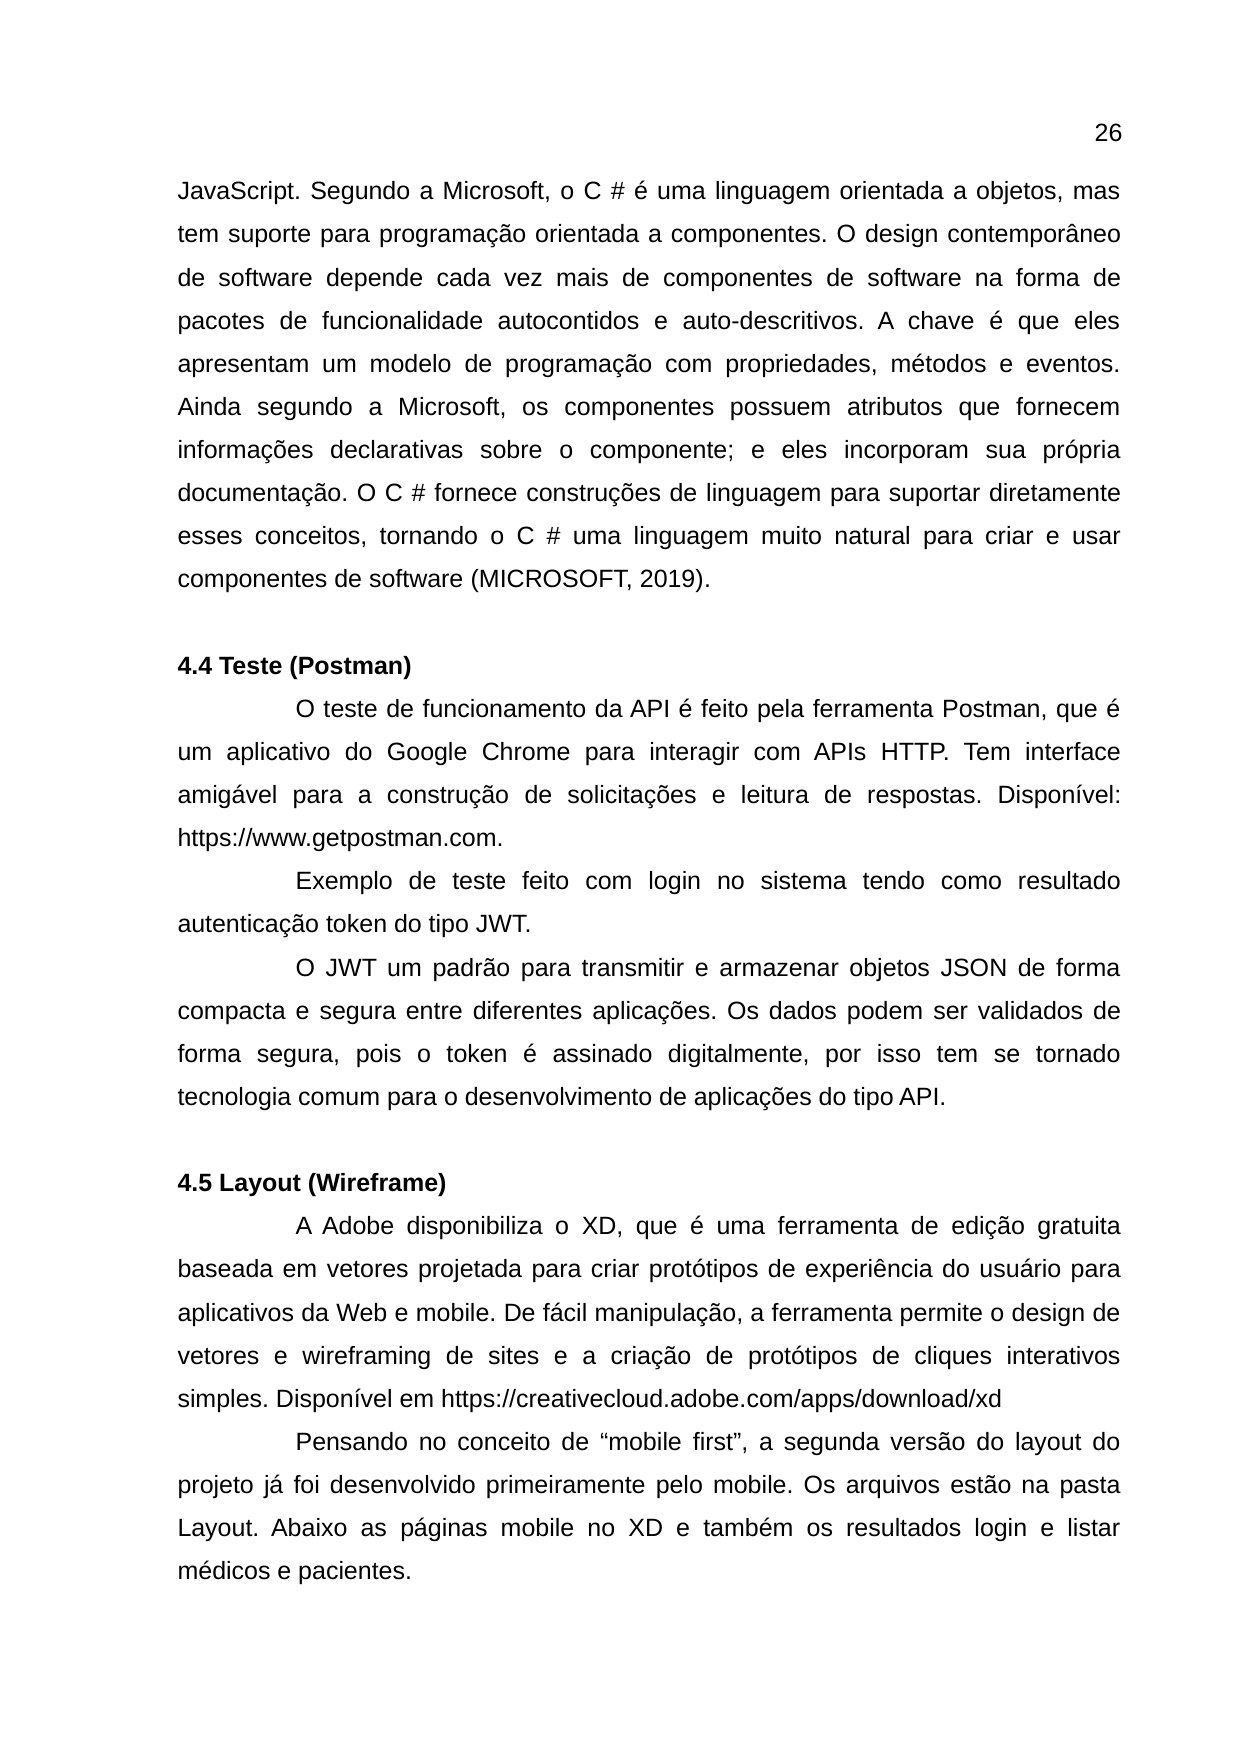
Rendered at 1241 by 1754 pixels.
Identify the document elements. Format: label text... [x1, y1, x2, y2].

text JavaScript. Segundo a Microsoft, o C # é uma linguagem orientada a objetos, mas tem suporte para programação orientada a componentes. O design contemporâneo de software depende cada vez mais de componentes de software na forma de pacotes de funcionalidade autocontidos e auto-descritivos. A chave é que eles apresentam um modelo de programação com propriedades, métodos e eventos. Ainda segundo a Microsoft, os componentes possuem atributos que fornecem informações declarativas sobre o componente; e eles incorporam sua própria documentação. O C # fornece construções de linguagem para suportar diretamente esses conceitos, tornando o C # uma linguagem muito natural para criar e usar componentes de software (MICROSOFT, 2019). [177, 176, 1122, 593]
subtitle Layout (Wireframe) [177, 1168, 1122, 1197]
text O teste de funcionamento da API é feito pela ferramenta Postman, que é um aplicativo do Google Chrome para interagir com APIs HTTP. Tem interface amigável para a construção de solicitações e leitura de respostas. Disponível: https://www.getpostman.com. [177, 694, 1122, 852]
text O JWT um padrão para transmitir e armazenar objetos JSON de forma compacta e segura entre diferentes aplicações. Os dados podem ser validados de forma segura, pois o token é assinado digitalmente, por isso tem se tornado tecnologia comum para o desenvolvimento de aplicações do tipo API. [177, 953, 1122, 1111]
text Pensando no conceito de “mobile first”, a segunda versão do layout do projeto já foi desenvolvido primeiramente pelo mobile. Os arquivos estão na pasta Layout. Abaixo as páginas mobile no XD e também os resultados login e listar médicos e pacientes. [177, 1427, 1122, 1585]
text Exemplo de teste feito com login no sistema tendo como resultado autenticação token do tipo JWT. [177, 866, 1122, 938]
text A Adobe disponibiliza o XD, que é uma ferramenta de edição gratuita baseada em vetores projetada para criar protótipos de experiência do usuário para aplicativos da Web e mobile. De fácil manipulação, a ferramenta permite o design de vetores e wireframing de sites e a criação de protótipos de cliques interativos simples. Disponível em https://creativecloud.adobe.com/apps/download/xd [177, 1211, 1122, 1413]
subtitle Teste (Postman) [177, 651, 1122, 679]
